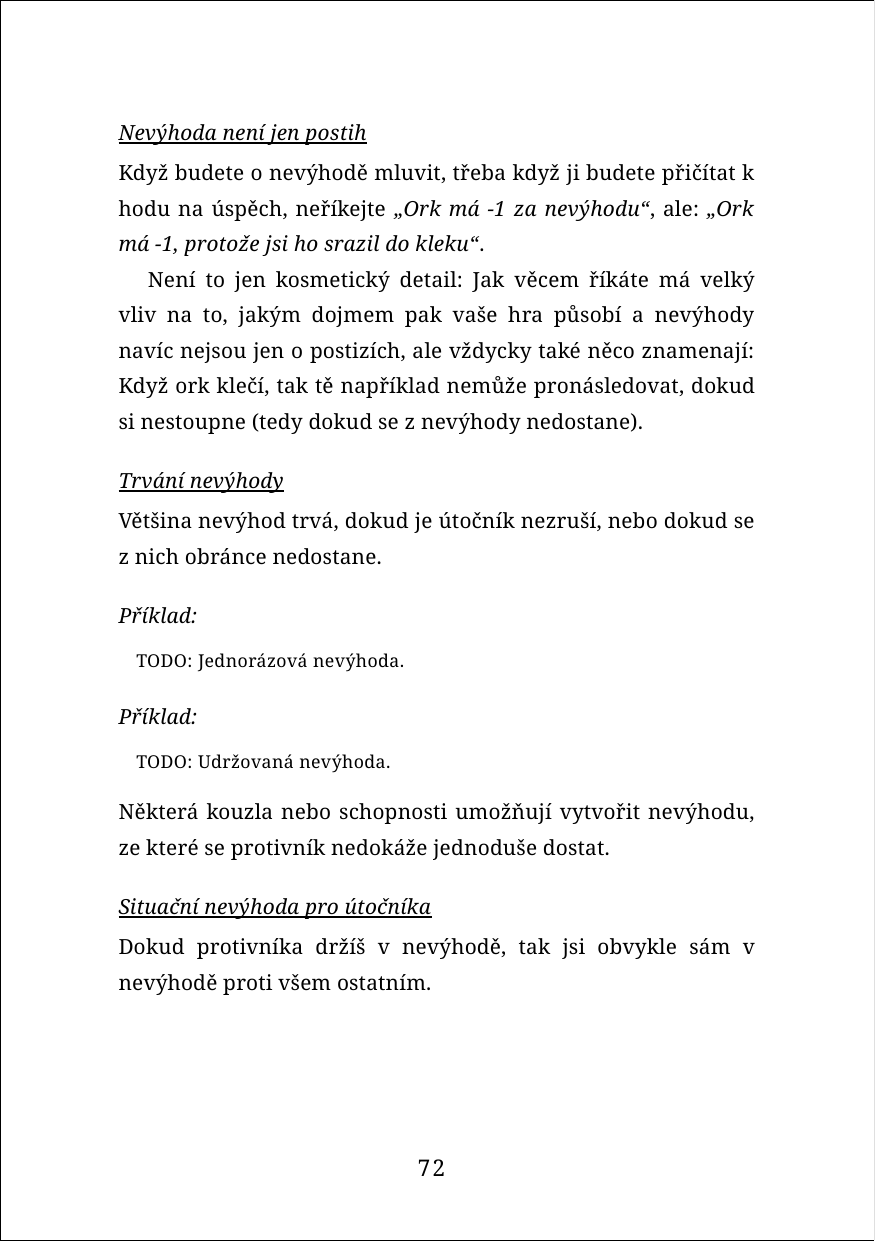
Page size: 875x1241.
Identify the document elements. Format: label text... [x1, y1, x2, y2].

text Některá kouzla nebo schopnosti umožňují vytvořit nevýhodu, ze které se protivník nedokáže jednoduše dostat. [118, 797, 756, 861]
subtitle Nevýhoda není jen postih [118, 118, 756, 147]
text Dokud protivníka držíš v nevýhodě, tak jsi obvykle sám v nevýhodě proti všem ostatním. [118, 932, 756, 996]
text TODO: Udržovaná nevýhoda. [136, 749, 756, 774]
text Většina nevýhod trvá, dokud je útočník nezruší, nebo dokud se z nich obránce nedostane. [118, 506, 756, 570]
subtitle Situační nevýhoda pro útočníka [118, 892, 756, 921]
text Příklad: [118, 601, 756, 629]
subtitle Trvání nevýhody [118, 466, 756, 495]
text Když budete o nevýhodě mluvit, třeba když ji budete přičítat k hodu na úspěch, neříkejte „Ork má -1 za nevýhodu“, ale: „Ork má -1, protože jsi ho srazil do kleku“. Není to jen kosmetický detail: Jak věcem říkáte má velký vliv na to, jakým dojmem pak vaše hra působí a nevýhody navíc nejsou jen o postizích, ale vždycky také něco znamenají: Když ork klečí, tak tě například nemůže pronásledovat, dokud si nestoupne (tedy dokud se z nevýhody nedostane). [118, 158, 756, 436]
text TODO: Jednorázová nevýhoda. [136, 648, 756, 673]
text Příklad: [118, 702, 756, 731]
